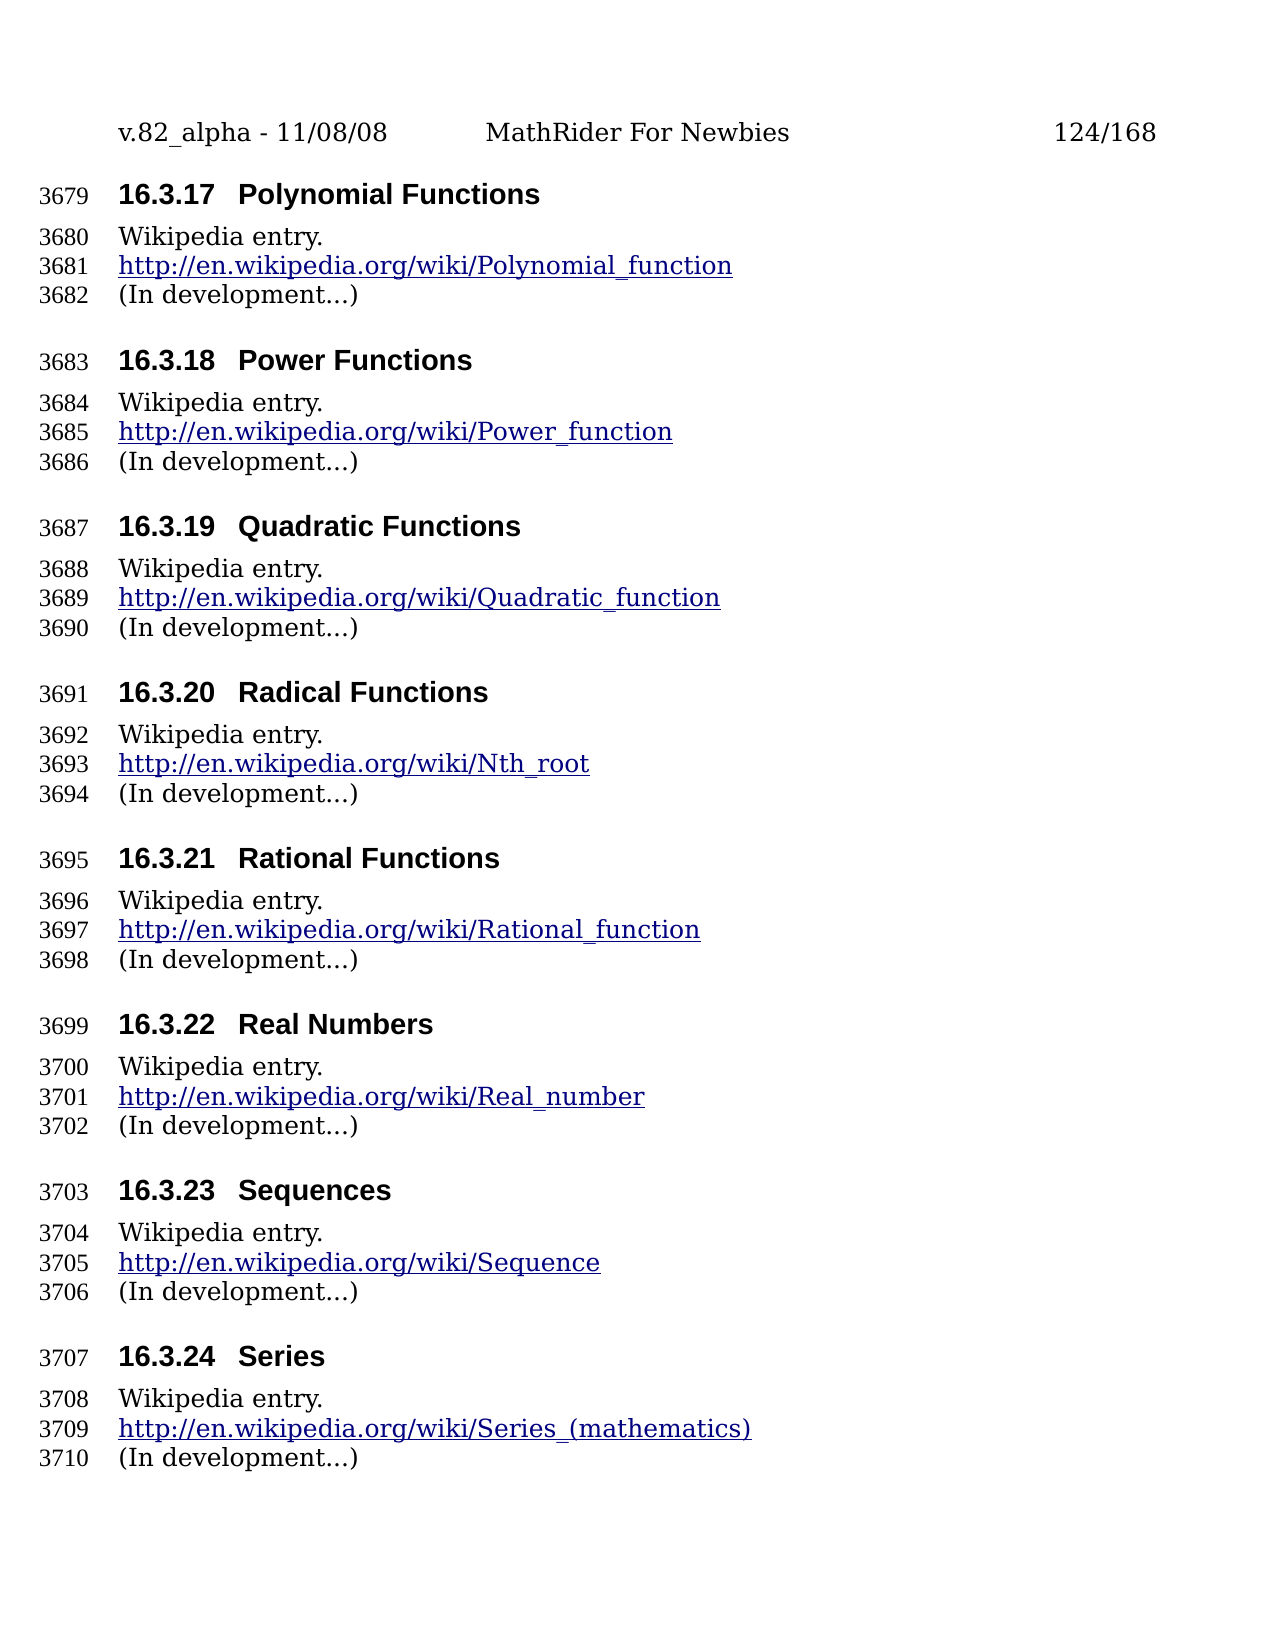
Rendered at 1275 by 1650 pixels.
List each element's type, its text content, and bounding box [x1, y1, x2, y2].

text Wikipedia entry. [118, 554, 1157, 583]
text (In development...) [118, 945, 1157, 974]
text http://en.wikipedia.org/wiki/Nth_root [118, 749, 1157, 779]
text (In development...) [118, 1277, 1157, 1306]
subtitle Sequences [118, 1173, 1157, 1207]
text (In development...) [118, 1111, 1157, 1140]
subtitle Rational Functions [118, 841, 1157, 874]
text http://en.wikipedia.org/wiki/Power_function [118, 417, 1157, 447]
text http://en.wikipedia.org/wiki/Quadratic_function [118, 583, 1157, 613]
text (In development...) [118, 1443, 1157, 1472]
text Wikipedia entry. [118, 222, 1157, 251]
text (In development...) [118, 281, 1157, 310]
subtitle Polynomial Functions [118, 177, 1157, 210]
text http://en.wikipedia.org/wiki/Polynomial_function [118, 251, 1157, 281]
subtitle Quadratic Functions [118, 509, 1157, 542]
text (In development...) [118, 447, 1157, 476]
text http://en.wikipedia.org/wiki/Rational_function [118, 916, 1157, 945]
text Wikipedia entry. [118, 720, 1157, 749]
text http://en.wikipedia.org/wiki/Series_(mathematics) [118, 1414, 1157, 1443]
subtitle Series [118, 1339, 1157, 1373]
text (In development...) [118, 779, 1157, 808]
text (In development...) [118, 613, 1157, 642]
subtitle Real Numbers [118, 1007, 1157, 1041]
text Wikipedia entry. [118, 886, 1157, 916]
text http://en.wikipedia.org/wiki/Sequence [118, 1248, 1157, 1277]
text Wikipedia entry. [118, 1052, 1157, 1082]
text Wikipedia entry. [118, 1218, 1157, 1248]
text Wikipedia entry. [118, 388, 1157, 417]
subtitle Power Functions [118, 343, 1157, 376]
text http://en.wikipedia.org/wiki/Real_number [118, 1082, 1157, 1111]
subtitle Radical Functions [118, 675, 1157, 708]
text Wikipedia entry. [118, 1384, 1157, 1414]
